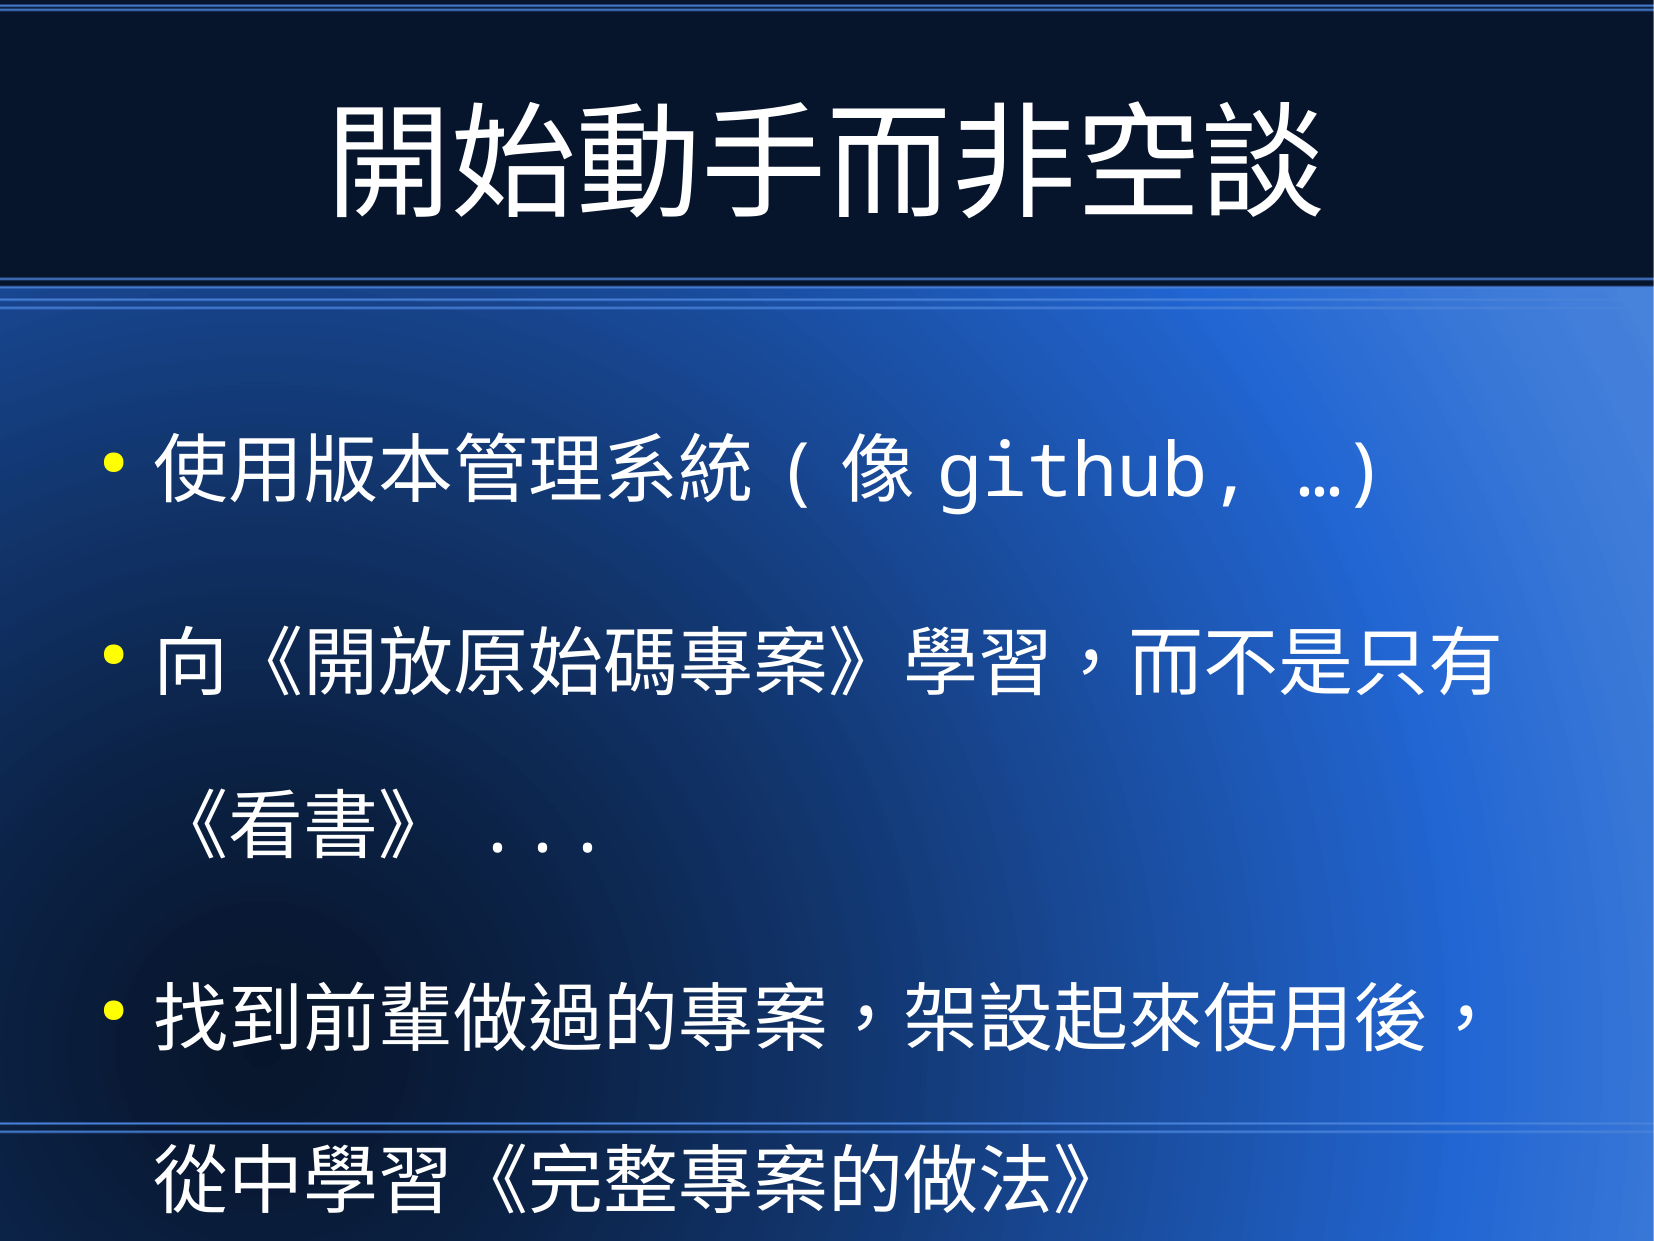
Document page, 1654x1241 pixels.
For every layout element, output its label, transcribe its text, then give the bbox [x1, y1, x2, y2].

list 使用版本管理系統(像github, …) 向《開放原始碼專案》學習，而不是只有《看書》... 找到前輩做過的專案，架設起來使用後，從中學習《完整專案的做法》 [82, 355, 1571, 1241]
title 開始動手而非空談 [82, 49, 1571, 257]
picture [0, 0, 1654, 1241]
